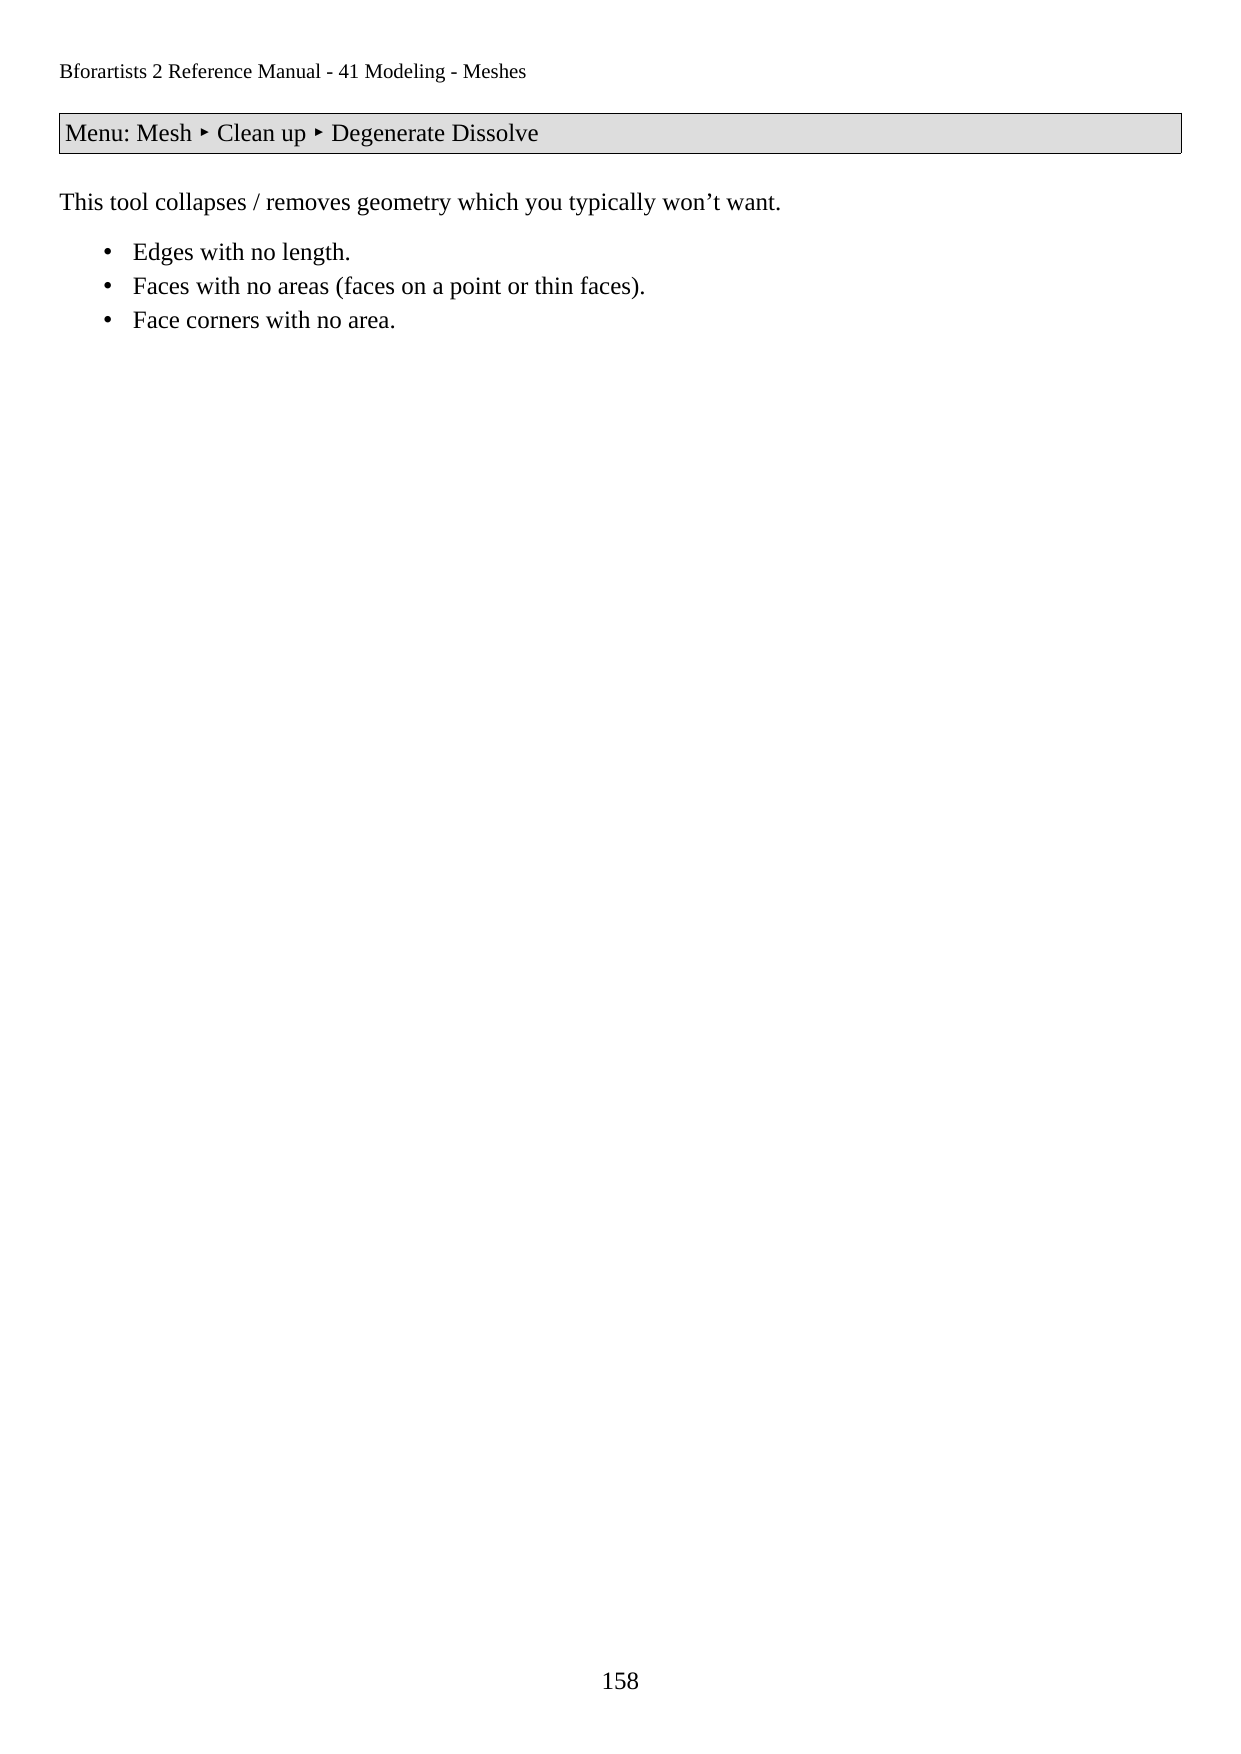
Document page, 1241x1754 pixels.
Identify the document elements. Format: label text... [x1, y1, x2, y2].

list Face corners with no area. [103, 306, 1181, 334]
text This tool collapses / removes geometry which you typically won’t want. [59, 187, 1181, 216]
list Faces with no areas (faces on a point or thin faces). [103, 271, 1181, 300]
list Edges with no length. [103, 237, 1181, 265]
table_cell Menu: Mesh ‣ Clean up ‣ Degenerate Dissolve [60, 114, 1181, 153]
